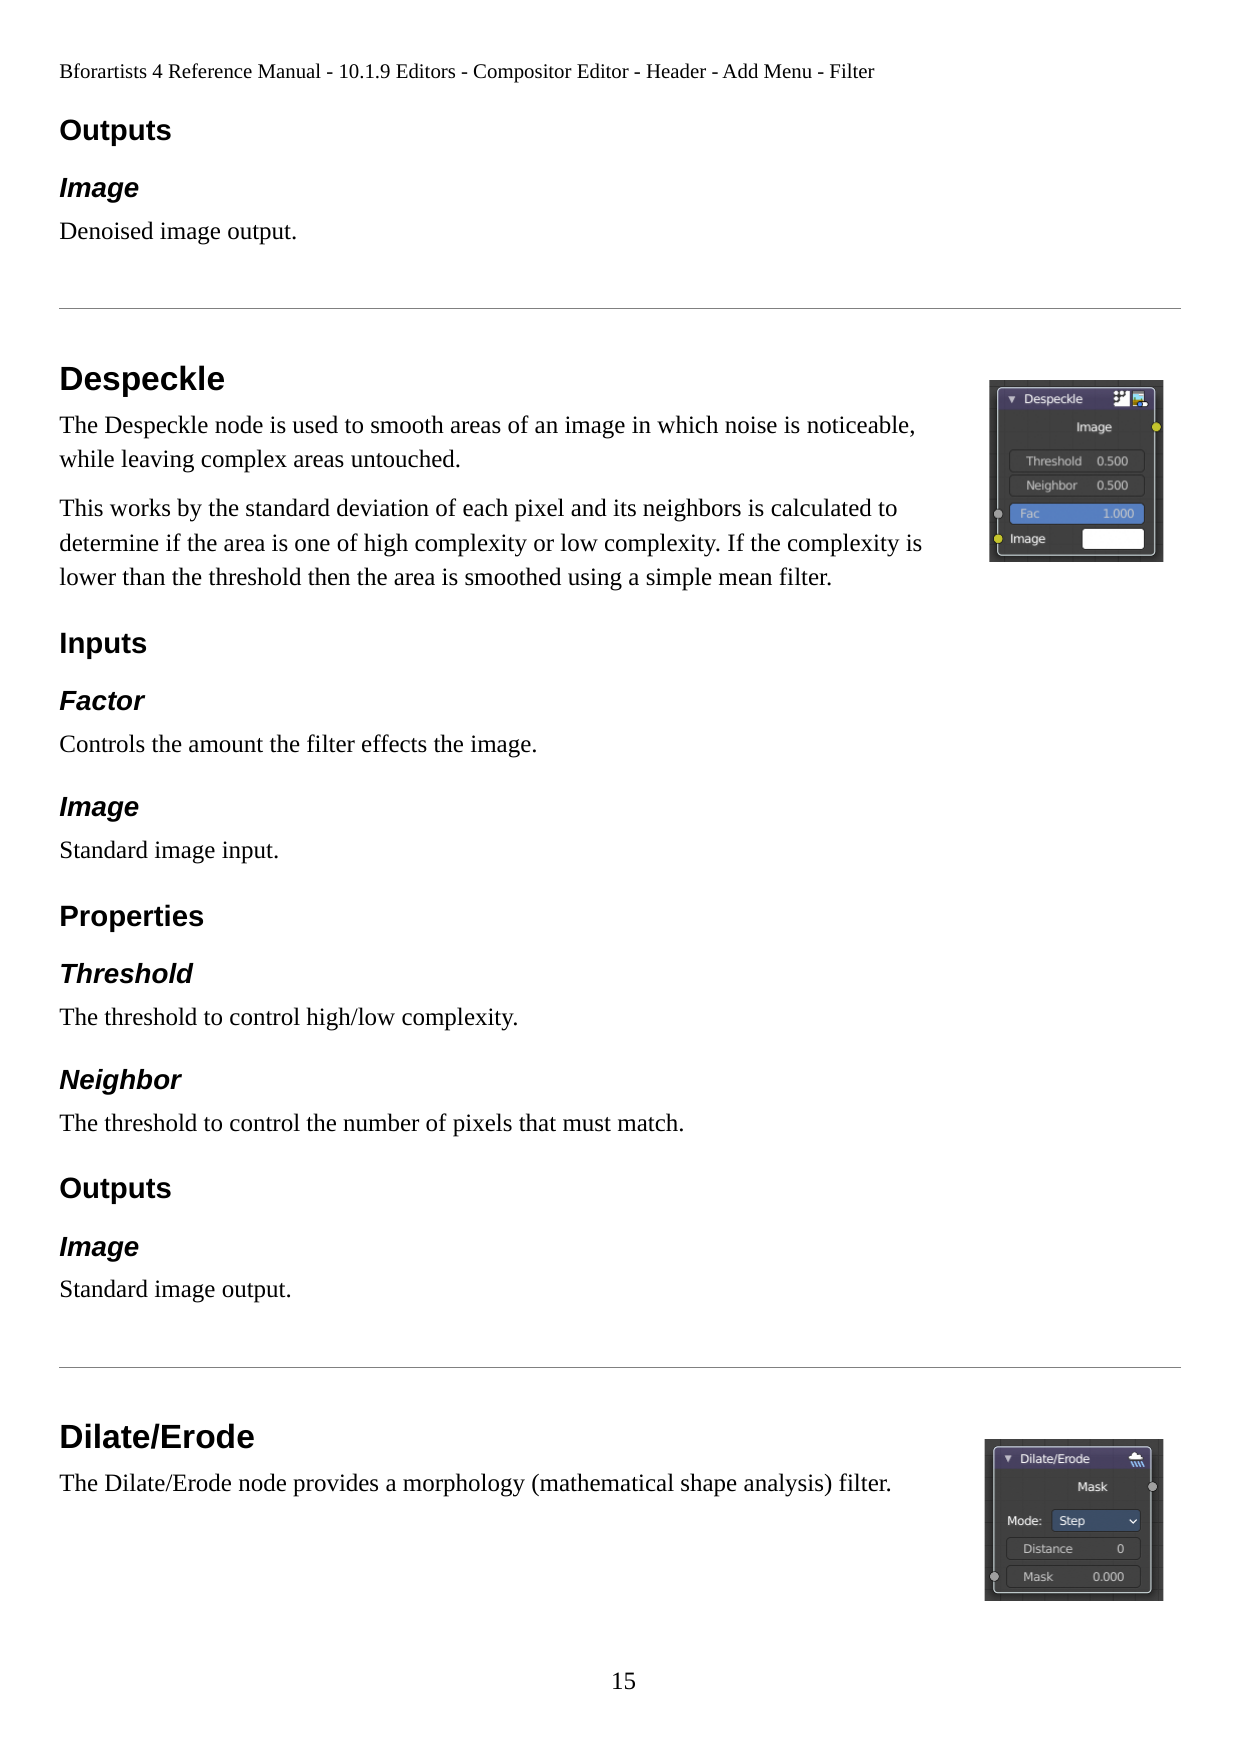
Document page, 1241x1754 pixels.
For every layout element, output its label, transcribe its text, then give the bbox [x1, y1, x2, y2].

subtitle Threshold [59, 957, 1181, 989]
subtitle Inputs [59, 626, 1181, 659]
subtitle Outputs [59, 1171, 1181, 1205]
subtitle Dilate/Erode [59, 1417, 1181, 1456]
subtitle Image [59, 171, 1181, 203]
subtitle Image [59, 791, 1181, 822]
text This works by the standard deviation of each pixel and its neighbors is calculated to determine if the area is one of high complexity or low complexity. If the complexity is lower than the threshold then the area is smoothed using a simple mean filter. [59, 493, 1181, 591]
text Standard image input. [59, 835, 1181, 864]
subtitle Outputs [59, 113, 1181, 146]
text The threshold to control the number of pixels that must match. [59, 1108, 1181, 1136]
subtitle Properties [59, 898, 1181, 932]
subtitle Image [59, 1230, 1181, 1262]
text The Dilate/Erode node provides a morphology (mathematical shape analysis) filter. [59, 1468, 984, 1497]
subtitle Neighbor [59, 1063, 1181, 1095]
subtitle Despeckle [59, 358, 1181, 397]
picture [989, 380, 1164, 562]
text Standard image output. [59, 1274, 1181, 1303]
text Denoised image output. [59, 216, 1181, 244]
text The Despeckle node is used to smooth areas of an image in which noise is noticeable, while leaving complex areas untouched. [59, 410, 989, 473]
picture [984, 1439, 1164, 1601]
text The threshold to control high/low complexity. [59, 1002, 1181, 1030]
text Controls the amount the filter effects the image. [59, 729, 1181, 758]
subtitle Factor [59, 684, 1181, 716]
